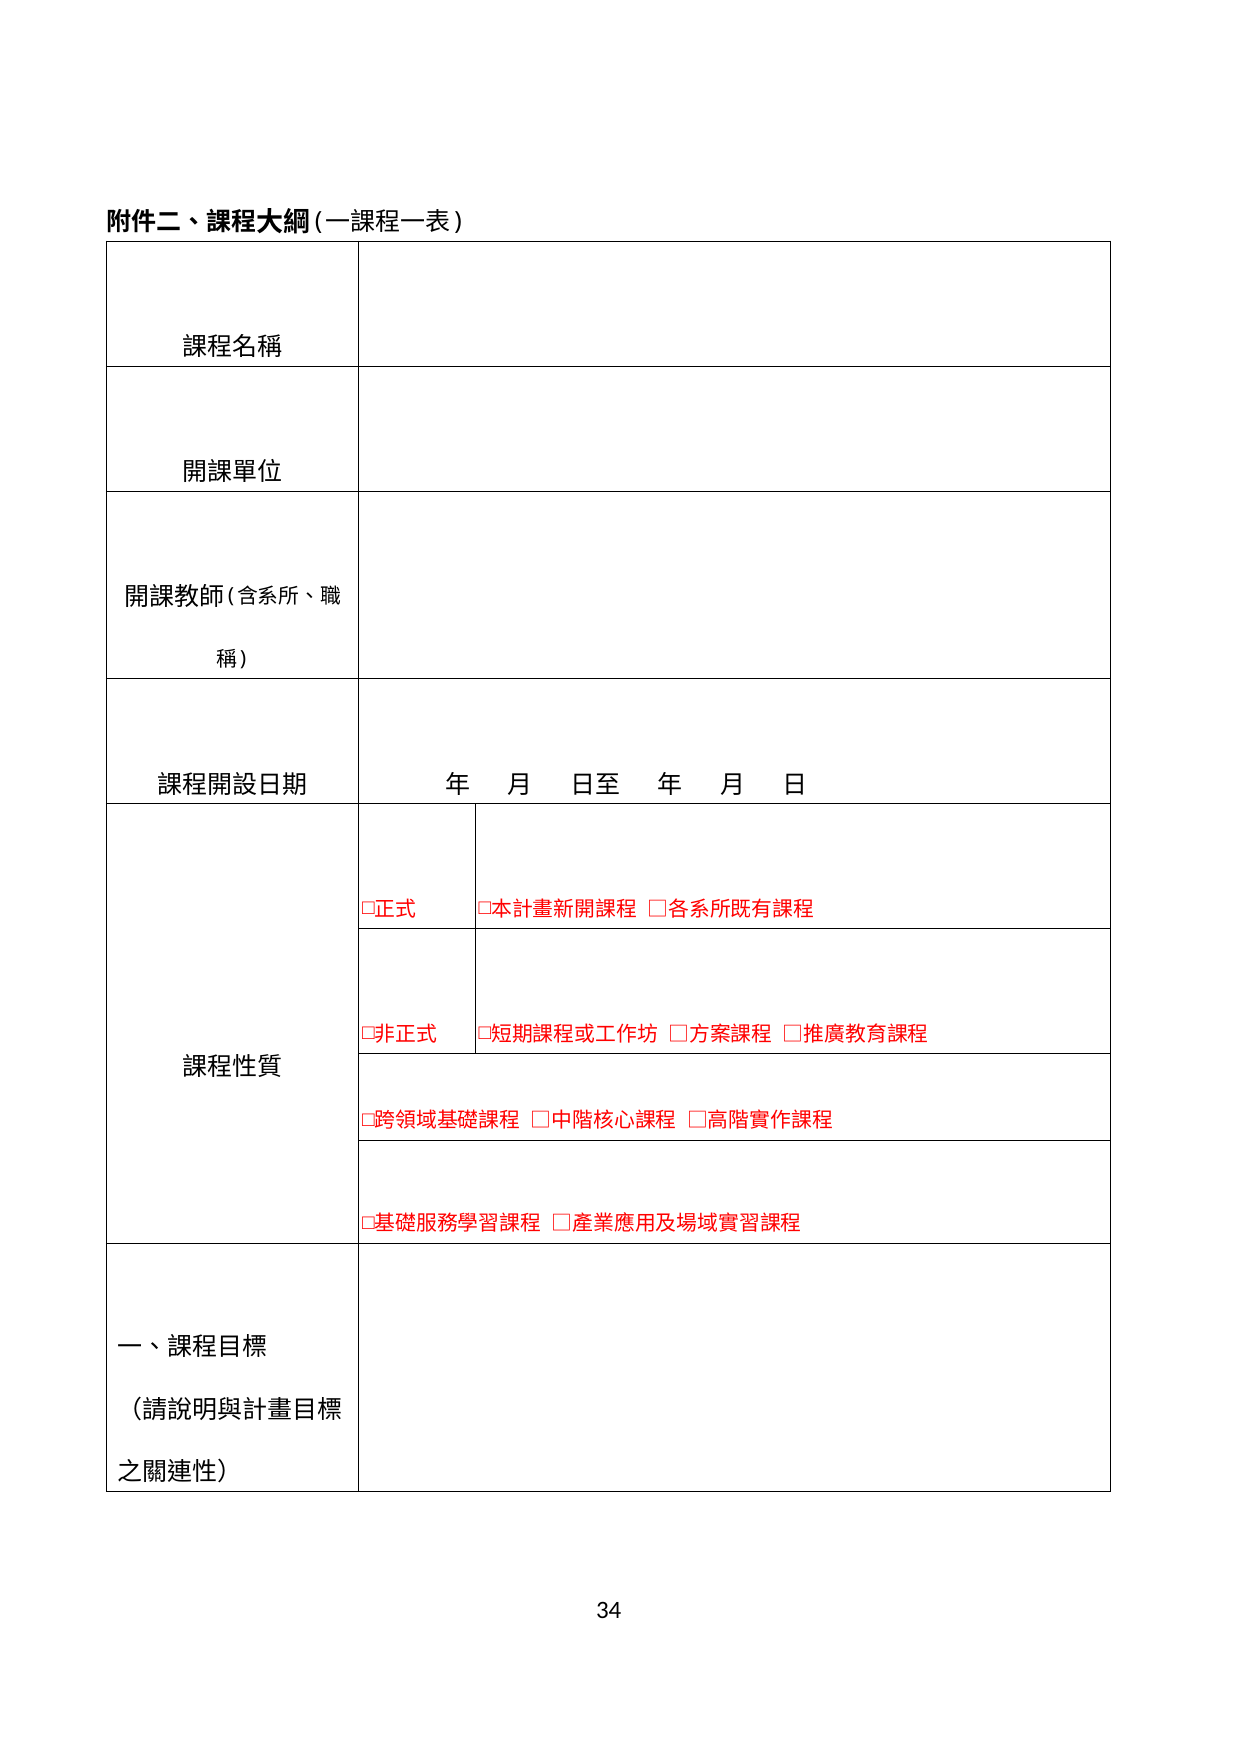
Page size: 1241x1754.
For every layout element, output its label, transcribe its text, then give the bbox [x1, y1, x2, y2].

table_cell 開課教師(含系所、職稱) [107, 492, 358, 678]
table_cell □本計畫新開課程 □各系所既有課程 [476, 804, 1110, 928]
table_cell □跨領域基礎課程 □中階核心課程 □高階實作課程 [359, 1054, 1110, 1140]
table_cell [359, 1244, 1110, 1491]
table_cell 年 月 日至 年 月 日 [359, 679, 1110, 803]
table_cell 一、課程目標 （請說明與計畫目標之關連性） [107, 1244, 358, 1491]
table_cell □非正式 [359, 929, 475, 1053]
table_cell □基礎服務學習課程 □產業應用及場域實習課程 [359, 1141, 1110, 1242]
table_cell □正式 [359, 804, 475, 928]
table_cell 課程開設日期 [107, 679, 358, 803]
table_cell [359, 367, 1110, 491]
table_cell □短期課程或工作坊 □方案課程 □推廣教育課程 [476, 929, 1110, 1053]
table_cell 開課單位 [107, 367, 358, 491]
table_header 課程名稱 [107, 242, 358, 366]
table_header [359, 242, 1110, 366]
text 附件二、課程大綱(一課程一表) [106, 178, 1110, 241]
table_cell 課程性質 [107, 804, 358, 1242]
table_cell [359, 492, 1110, 678]
